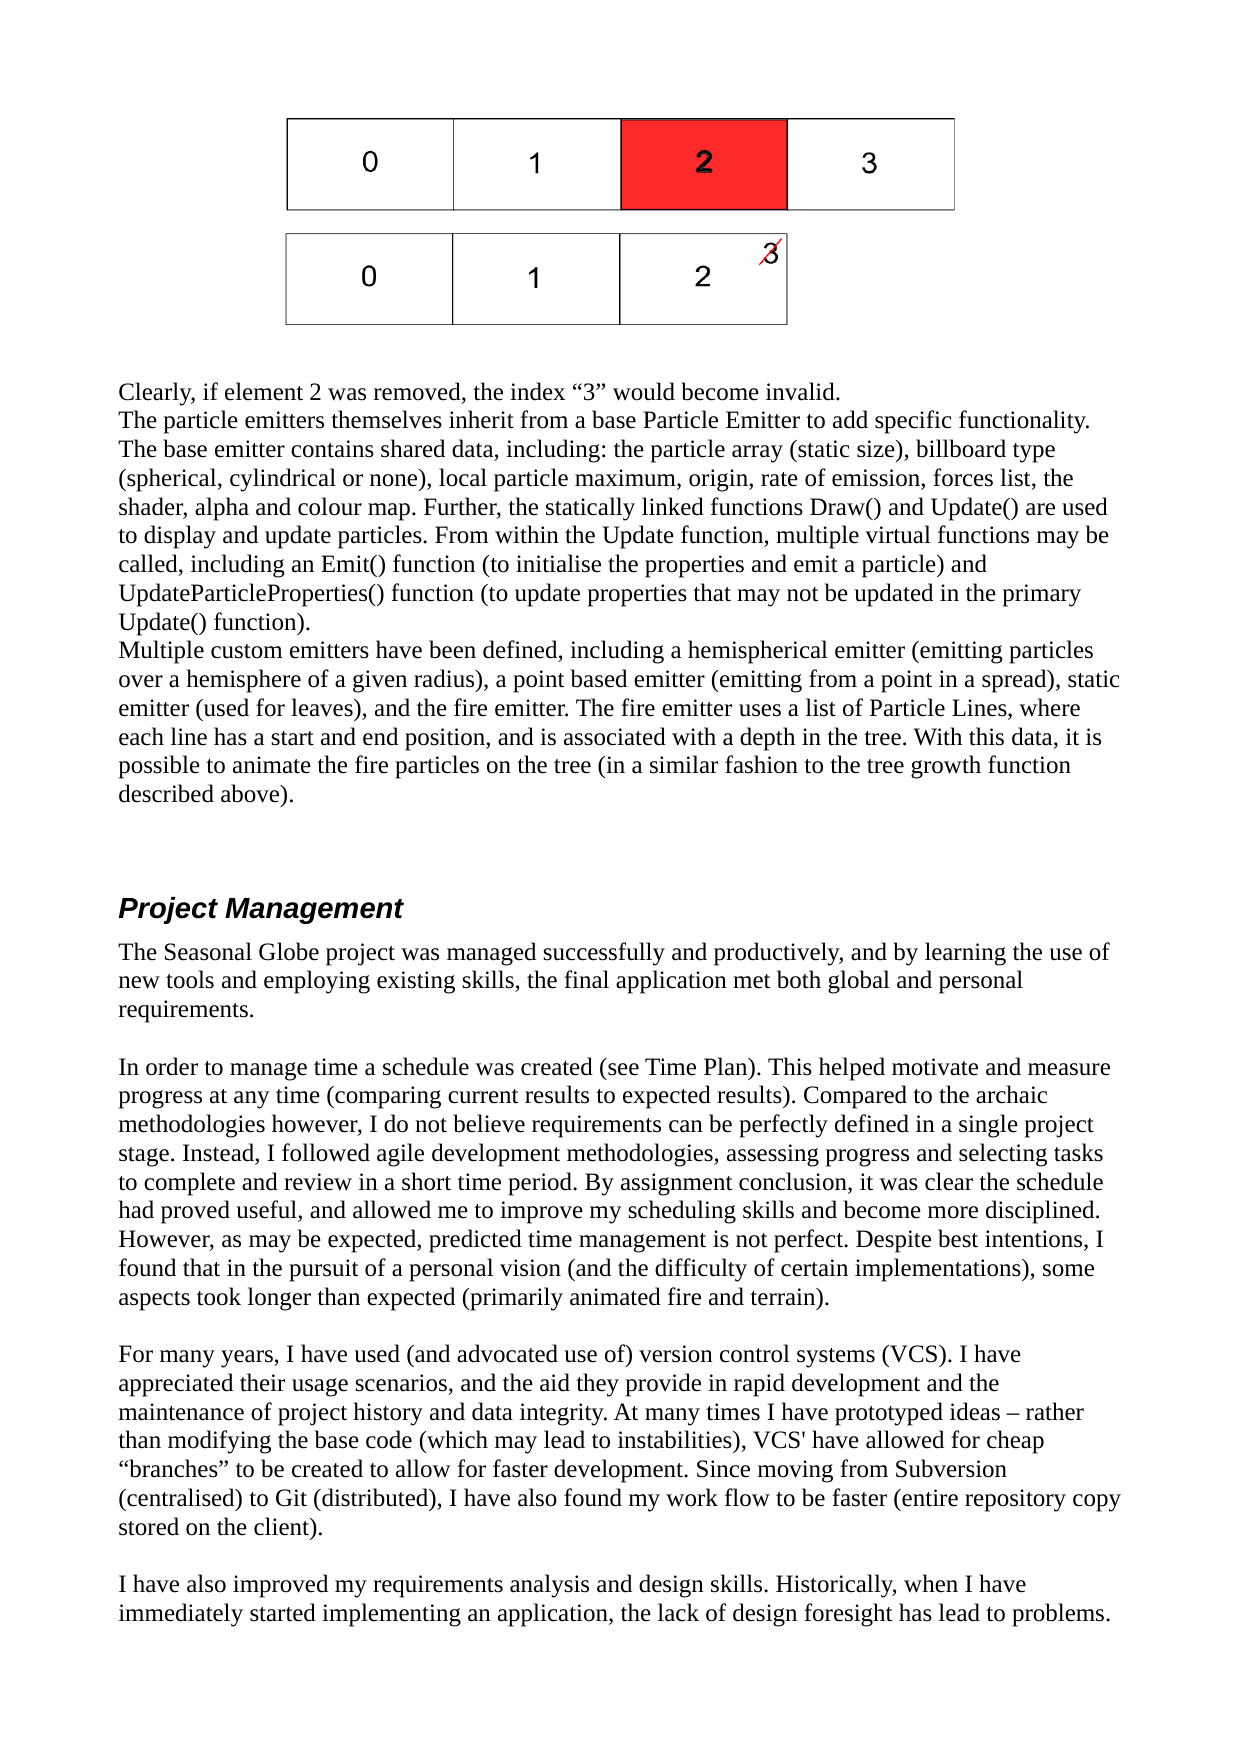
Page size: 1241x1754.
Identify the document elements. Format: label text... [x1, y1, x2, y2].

text I have also improved my requirements analysis and design skills. Historically, when I have immediately started implementing an application, the lack of design foresight has lead to problems. [118, 1569, 1122, 1627]
subtitle Project Management [118, 891, 1122, 924]
text The Seasonal Globe project was managed successfully and productively, and by learning the use of new tools and employing existing skills, the final application met both global and personal requirements. [118, 937, 1122, 1023]
text Multiple custom emitters have been defined, including a hemispherical emitter (emitting particles over a hemisphere of a given radius), a point based emitter (emitting from a point in a spread), static emitter (used for leaves), and the fire emitter. The fire emitter uses a list of Particle Lines, where each line has a start and end position, and is associated with a depth in the tree. With this data, it is possible to animate the fire particles on the tree (in a similar fashion to the tree growth function described above). [118, 636, 1122, 808]
text Clearly, if element 2 was removed, the index “3” would become invalid. [118, 377, 1122, 406]
picture [285, 118, 955, 325]
text In order to manage time a schedule was created (see Time Plan). This helped motivate and measure progress at any time (comparing current results to expected results). Compared to the archaic methodologies however, I do not believe requirements can be perfectly defined in a single project stage. Instead, I followed agile development methodologies, assessing progress and selecting tasks to complete and review in a short time period. By assignment conclusion, it was clear the schedule had proved useful, and allowed me to improve my scheduling skills and become more disciplined. However, as may be expected, predicted time management is not perfect. Despite best intentions, I found that in the pursuit of a personal vision (and the difficulty of certain implementations), some aspects took longer than expected (primarily animated fire and terrain). [118, 1052, 1122, 1310]
text The particle emitters themselves inherit from a base Particle Emitter to add specific functionality. The base emitter contains shared data, including: the particle array (static size), billboard type (spherical, cylindrical or none), local particle maximum, origin, rate of emission, forces list, the shader, alpha and colour map. Further, the statically linked functions Draw() and Update() are used to display and update particles. From within the Update function, multiple virtual functions may be called, including an Emit() function (to initialise the properties and emit a particle) and UpdateParticleProperties() function (to update properties that may not be updated in the primary Update() function). [118, 406, 1122, 636]
text For many years, I have used (and advocated use of) version control systems (VCS). I have appreciated their usage scenarios, and the aid they provide in rapid development and the maintenance of project history and data integrity. At many times I have prototyped ideas – rather than modifying the base code (which may lead to instabilities), VCS' have allowed for cheap “branches” to be created to allow for faster development. Since moving from Subversion (centralised) to Git (distributed), I have also found my work flow to be faster (entire repository copy stored on the client). [118, 1339, 1122, 1540]
